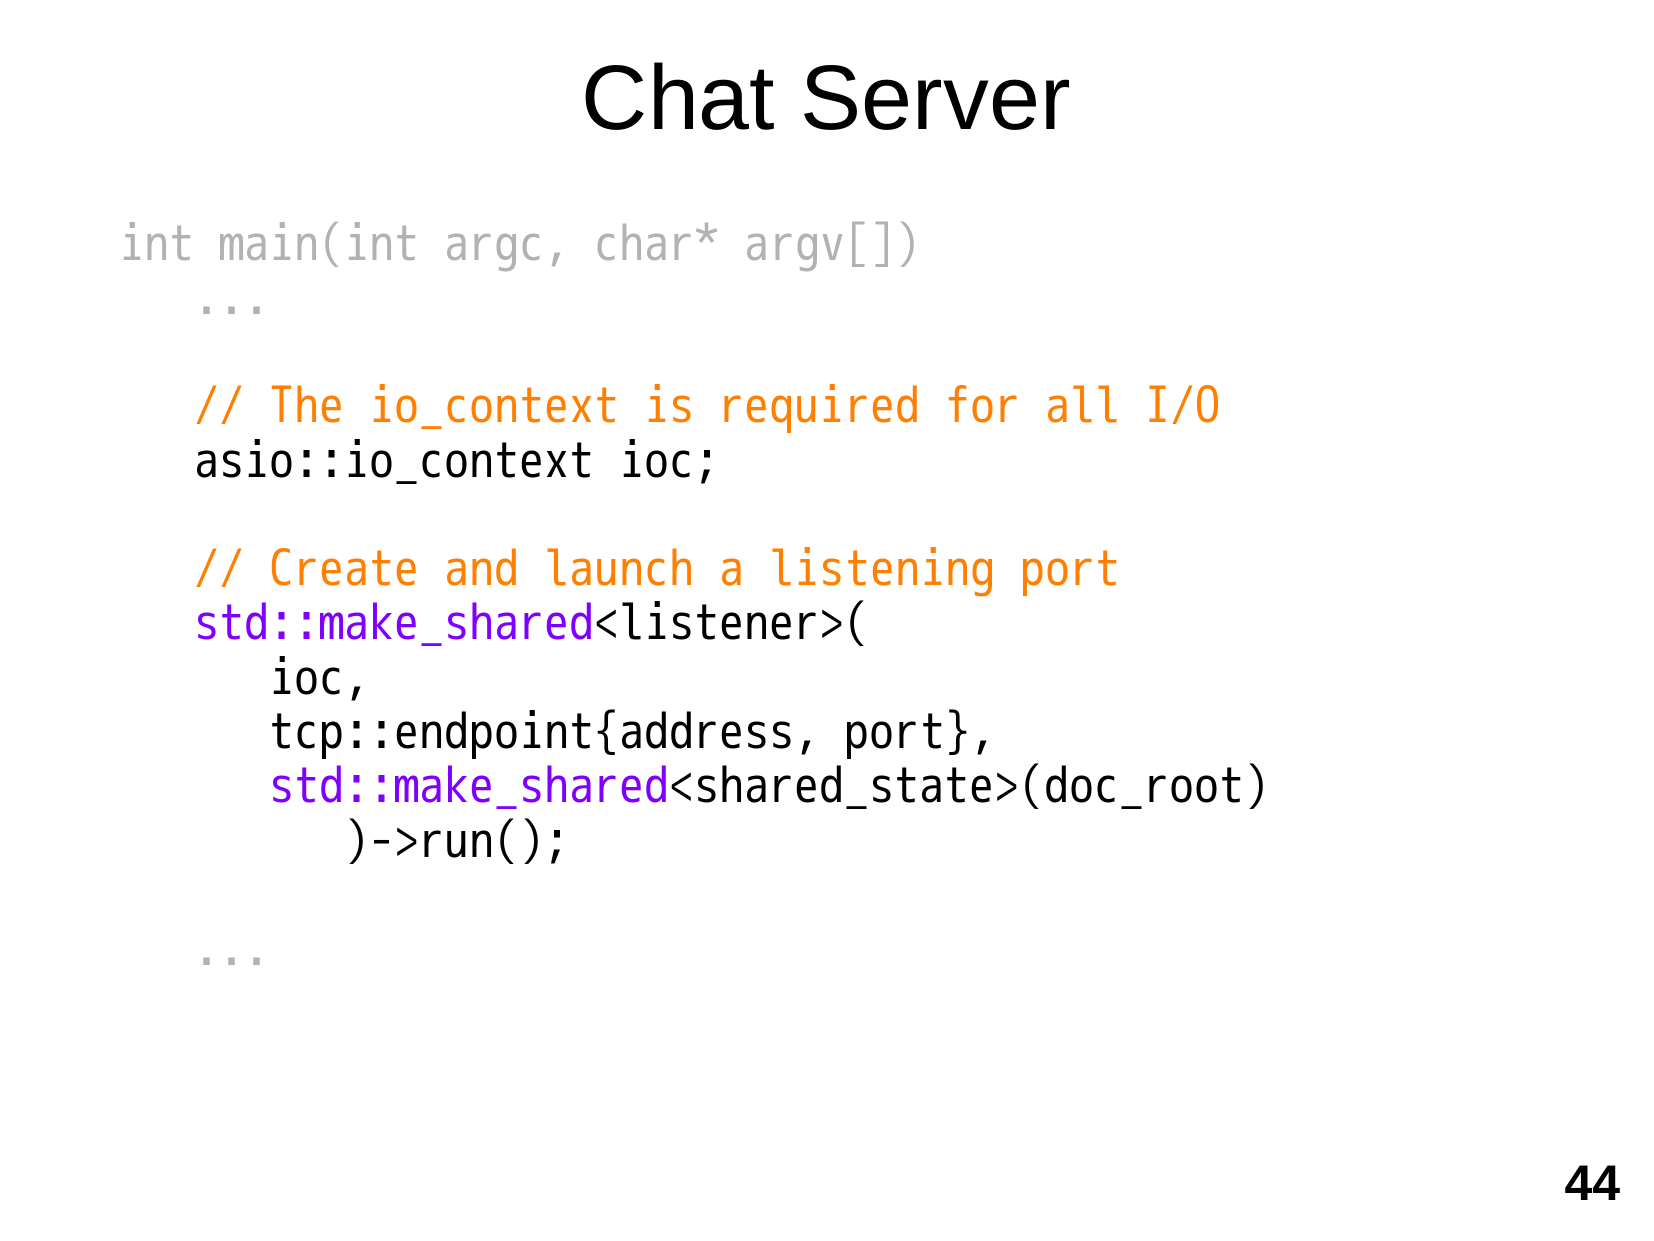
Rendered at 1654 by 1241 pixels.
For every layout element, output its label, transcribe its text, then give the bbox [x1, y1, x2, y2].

text_box int main(int argc, char* argv[]) ... // The io_context is required for all I/O asio::io_context ioc; // Create and launch a listening port std::make_shared<listener>( ioc, tcp::endpoint{address, port}, std::make_shared<shared_state>(doc_root) )->run(); ... [104, 210, 1575, 985]
title Chat Server [82, 15, 1571, 181]
